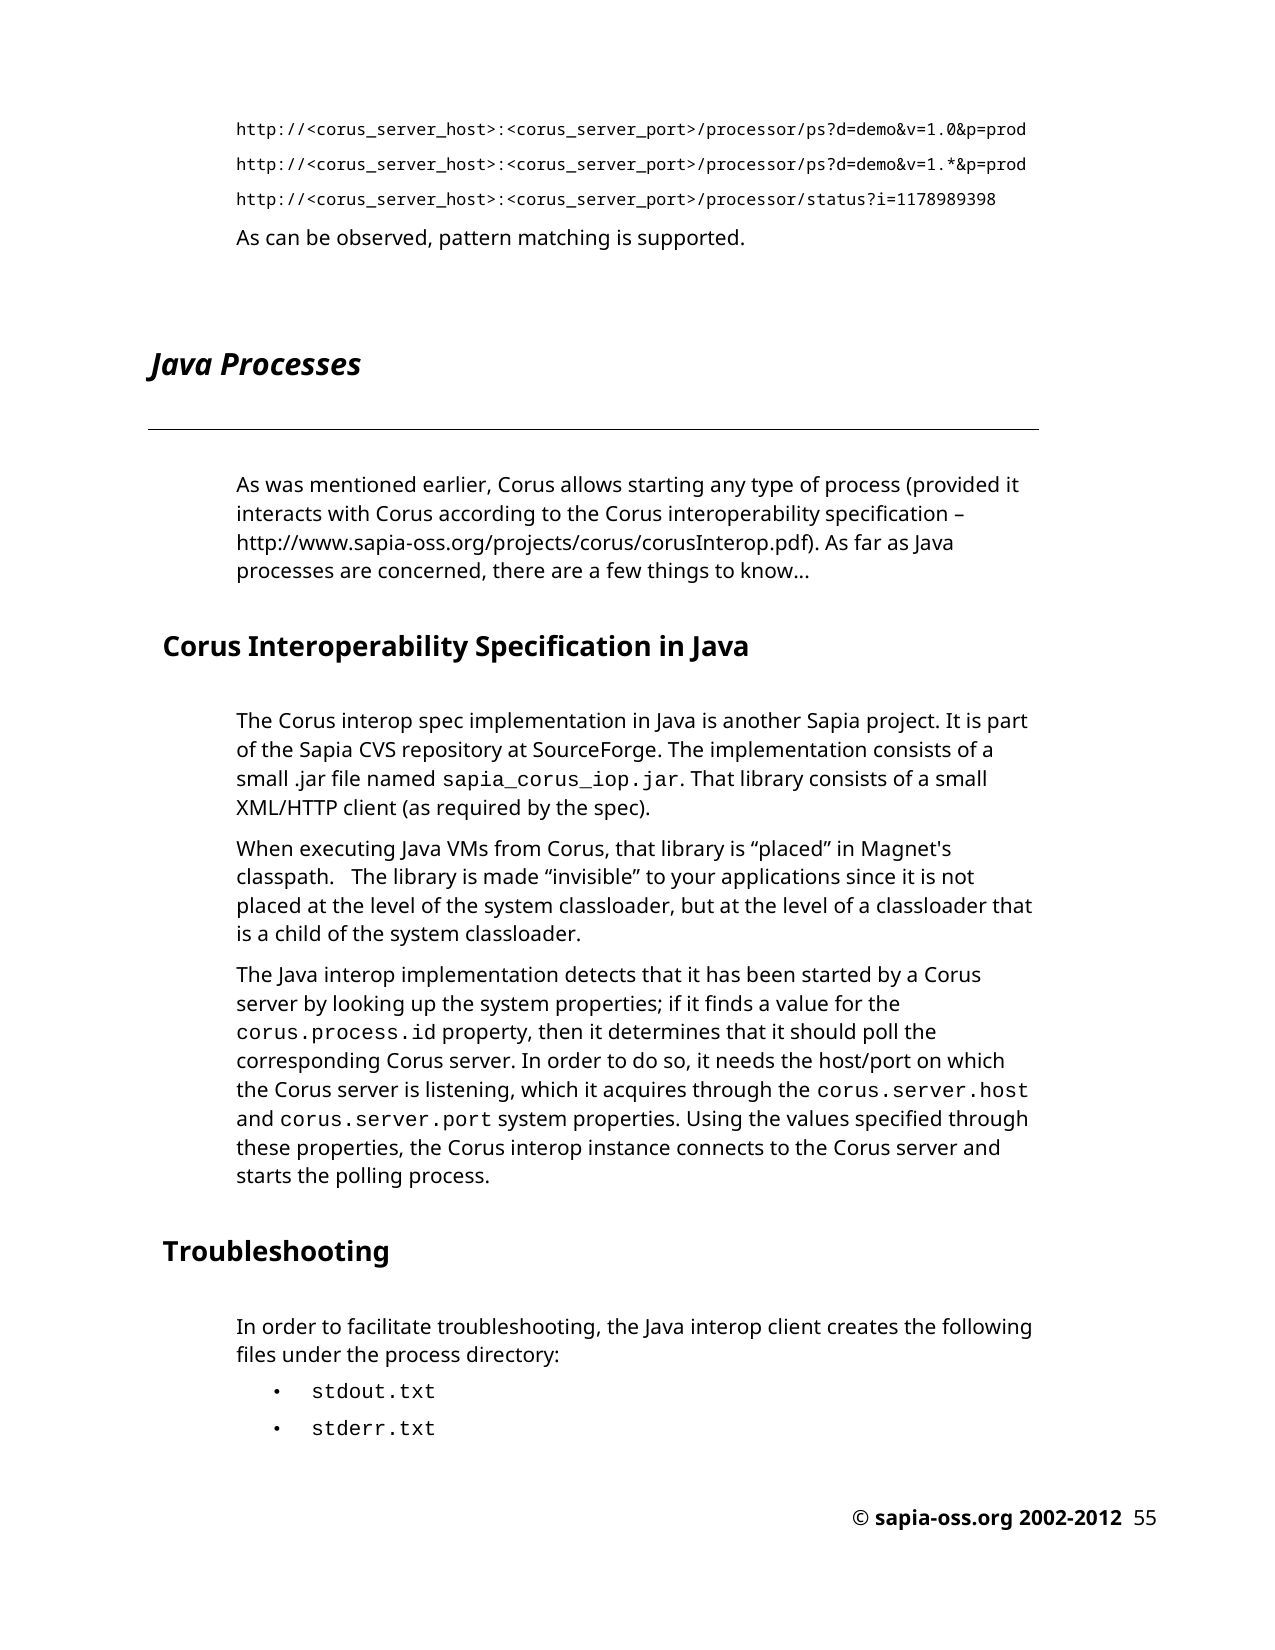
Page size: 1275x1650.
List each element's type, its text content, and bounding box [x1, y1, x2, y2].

text The Corus interop spec implementation in Java is another Sapia project. It is part of the Sapia CVS repository at SourceForge. The implementation consists of a small .jar file named sapia_corus_iop.jar. That library consists of a small XML/HTTP client (as required by the spec). [236, 706, 1039, 821]
text As was mentioned earlier, Corus allows starting any type of process (provided it interacts with Corus according to the Corus interoperability specification – http://www.sapia-oss.org/projects/corus/corusInterop.pdf). As far as Java processes are concerned, there are a few things to know... [236, 470, 1039, 584]
subtitle Java Processes [148, 340, 1039, 429]
text As can be observed, pattern matching is supported. [236, 223, 1039, 252]
text http://<corus_server_host>:<corus_server_port>/processor/ps?d=demo&v=1.*&p=prod [236, 153, 1039, 176]
list stderr.txt [274, 1418, 1039, 1442]
list stdout.txt [274, 1381, 1039, 1405]
text When executing Java VMs from Corus, that library is “placed” in Magnet's classpath. The library is made “invisible” to your applications since it is not placed at the level of the system classloader, but at the level of a classloader that is a child of the system classloader. [236, 833, 1039, 948]
text http://<corus_server_host>:<corus_server_port>/processor/ps?d=demo&v=1.0&p=prod [236, 118, 1039, 141]
text In order to facilitate troubleshooting, the Java interop client creates the following files under the process directory: [236, 1312, 1039, 1369]
text http://<corus_server_host>:<corus_server_port>/processor/status?i=1178989398 [236, 188, 1039, 211]
subtitle Corus Interoperability Specification in Java [162, 627, 1039, 664]
subtitle Troubleshooting [162, 1232, 1039, 1270]
text The Java interop implementation detects that it has been started by a Corus server by looking up the system properties; if it finds a value for the corus.process.id property, then it determines that it should poll the corresponding Corus server. In order to do so, it needs the host/port on which the Corus server is listening, which it acquires through the corus.server.host and corus.server.port system properties. Using the values specified through these properties, the Corus interop instance connects to the Corus server and starts the polling process. [236, 960, 1039, 1190]
